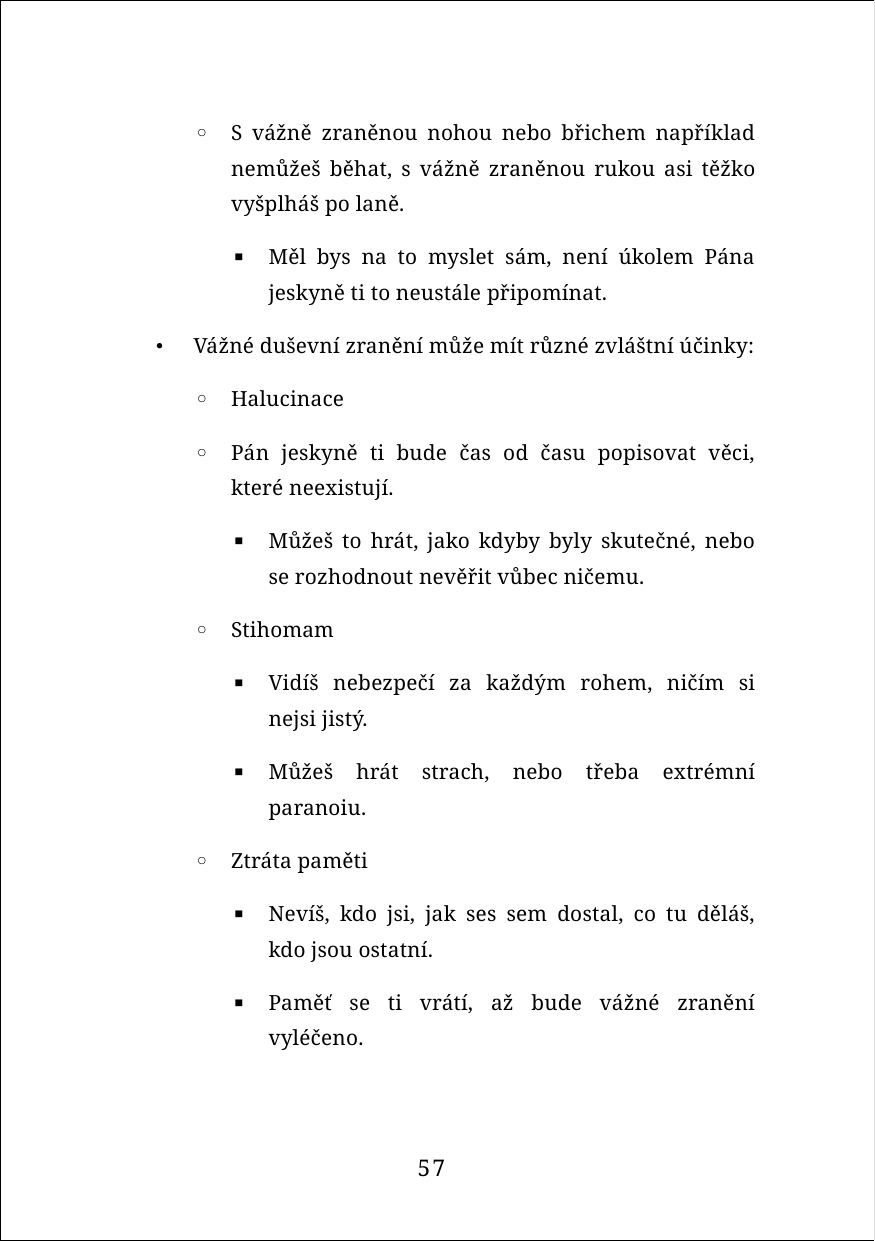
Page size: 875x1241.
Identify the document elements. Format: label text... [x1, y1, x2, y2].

list Vážné duševní zranění může mít různé zvláštní účinky: [156, 331, 756, 360]
list Paměť se ti vrátí, až bude vážné zranění vyléčeno. [231, 988, 756, 1052]
list S vážně zraněnou nohou nebo břichem například nemůžeš běhat, s vážně zraněnou rukou asi těžko vyšplháš po laně. [193, 118, 756, 218]
list Vidíš nebezpečí za každým rohem, ničím si nejsi jistý. [231, 668, 756, 732]
list Pán jeskyně ti bude čas od času popisovat věci, které neexistují. [193, 438, 756, 502]
list Nevíš, kdo jsi, jak ses sem dostal, co tu děláš, kdo jsou ostatní. [231, 899, 756, 963]
list Stihomam [193, 615, 756, 644]
list Ztráta paměti [193, 846, 756, 874]
list Halucinace [193, 384, 756, 413]
list Měl bys na to myslet sám, není úkolem Pána jeskyně ti to neustále připomínat. [231, 242, 756, 306]
list Můžeš hrát strach, nebo třeba extrémní paranoiu. [231, 757, 756, 821]
list Můžeš to hrát, jako kdyby byly skutečné, nebo se rozhodnout nevěřit vůbec ničemu. [231, 526, 756, 590]
